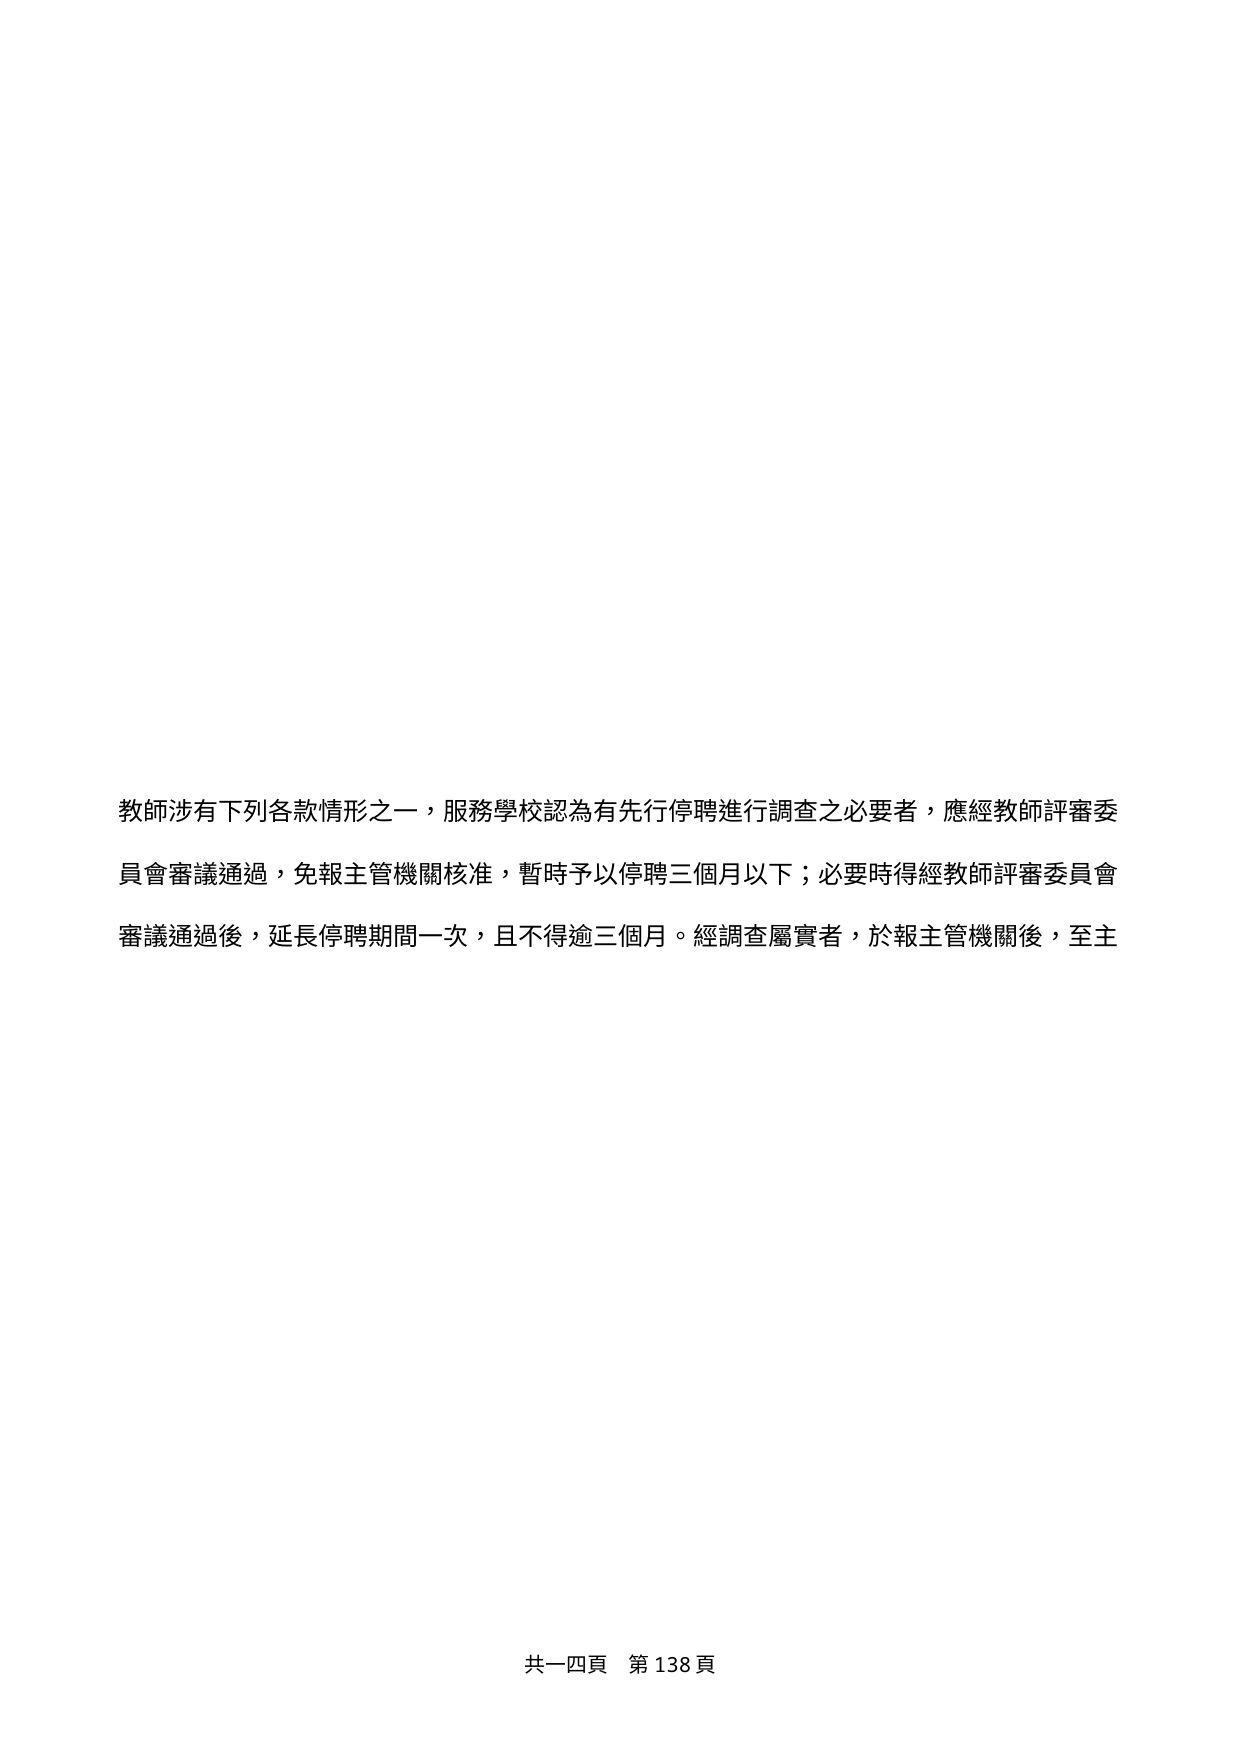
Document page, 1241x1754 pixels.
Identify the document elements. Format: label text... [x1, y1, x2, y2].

text 教師涉有下列各款情形之一，服務學校認為有先行停聘進行調查之必要者，應經教師評審委員會審議通過，免報主管機關核准，暫時予以停聘三個月以下；必要時得經教師評審委員會審議通過後，延長停聘期間一次，且不得逾三個月。經調查屬實者，於報主管機關後，至主 [118, 768, 1122, 956]
